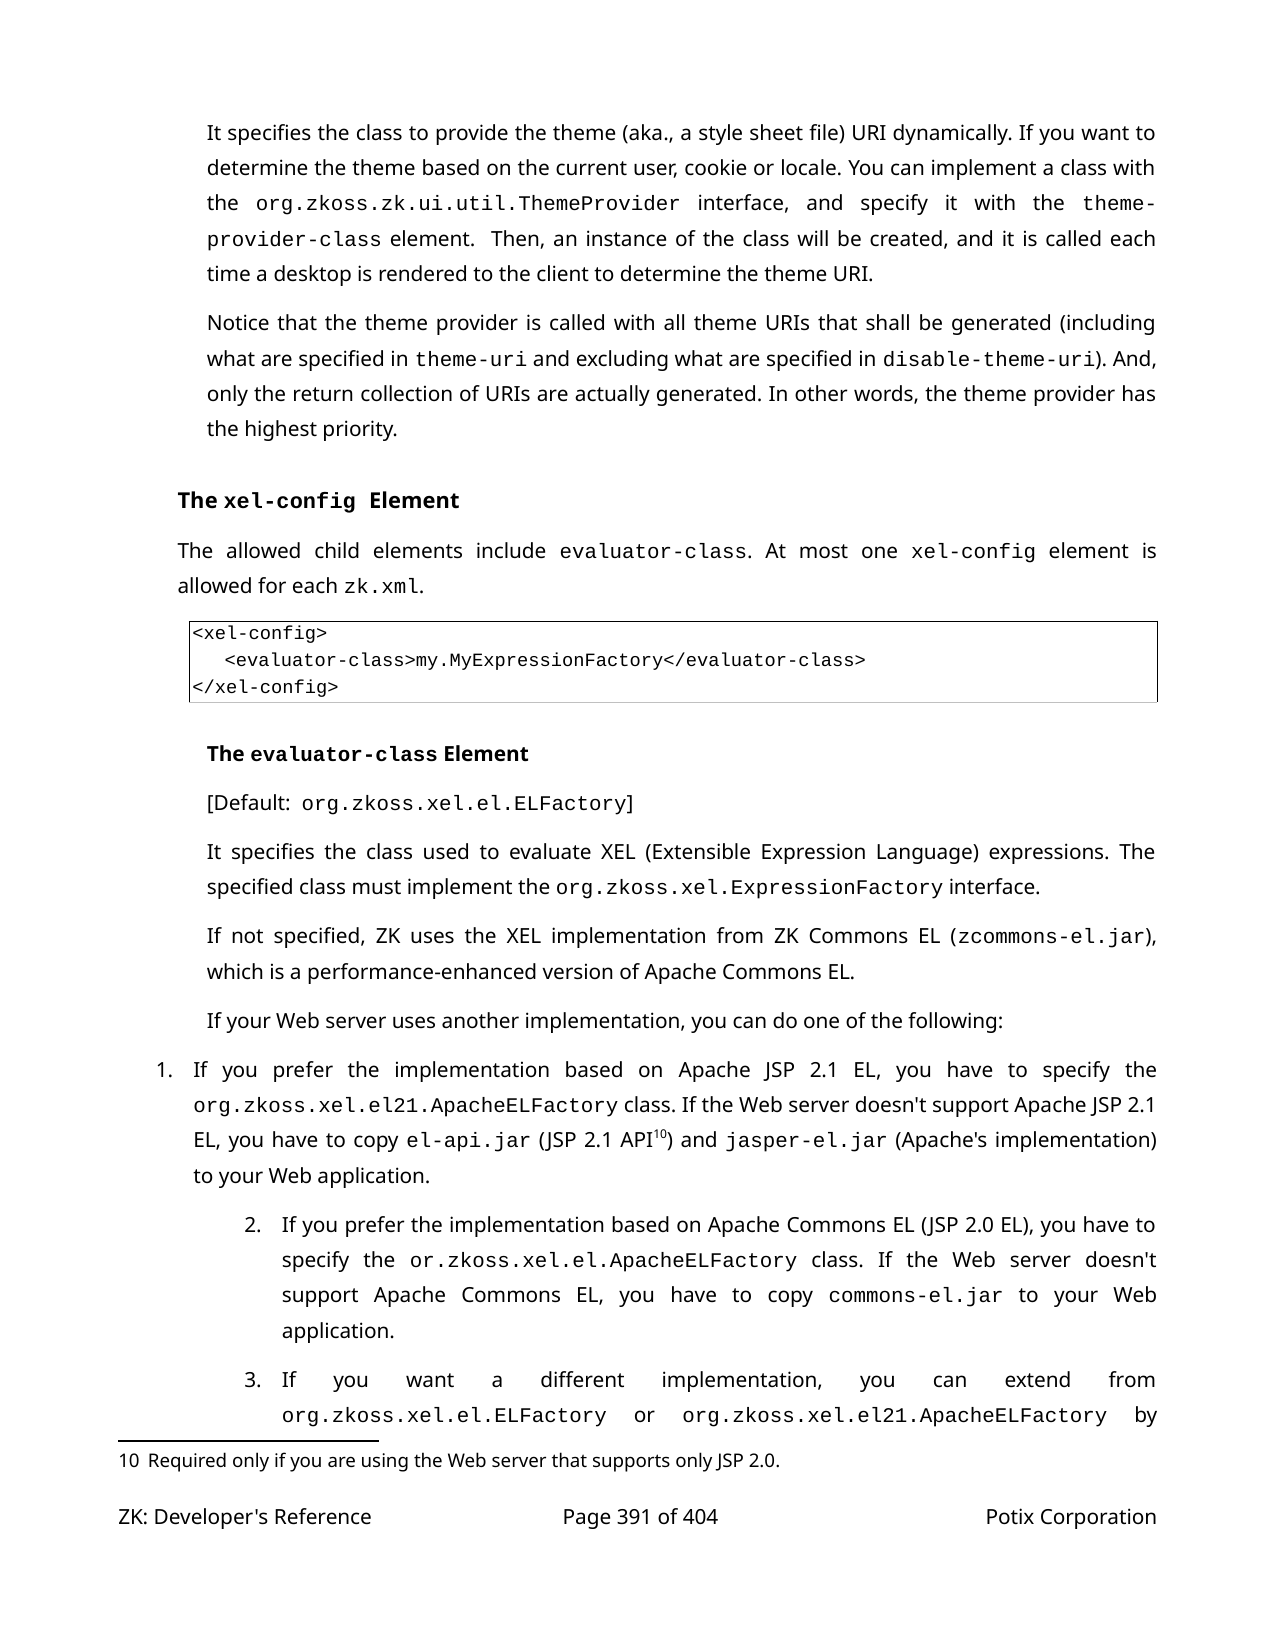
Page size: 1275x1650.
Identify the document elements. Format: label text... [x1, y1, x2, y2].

text <evaluator-class>my.MyExpressionFactory</evaluator-class> [190, 648, 1157, 672]
text It specifies the class to provide the theme (aka., a style sheet file) URI dynamically. If you want to determine the theme based on the current user, cookie or locale. You can implement a class with the org.zkoss.zk.ui.util.ThemeProvider interface, and specify it with the theme-provider-class element. Then, an instance of the class will be created, and it is called each time a desktop is rendered to the client to determine the theme URI. [207, 118, 1157, 288]
text It specifies the class used to evaluate XEL (Extensible Expression Language) expressions. The specified class must implement the org.zkoss.xel.ExpressionFactory interface. [207, 837, 1157, 901]
text If your Web server uses another implementation, you can do one of the following: [207, 1006, 1157, 1034]
text Notice that the theme provider is called with all theme URIs that shall be generated (including what are specified in theme-uri and excluding what are specified in disable-theme-uri). And, only the return collection of URIs are actually generated. In other words, the theme provider has the highest priority. [207, 308, 1157, 443]
list If you prefer the implementation based on Apache Commons EL (JSP 2.0 EL), you have to specify the or.zkoss.xel.el.ApacheELFactory class. If the Web server doesn't support Apache Commons EL, you have to copy commons-el.jar to your Web application. [244, 1210, 1157, 1344]
subtitle The evaluator-class Element [207, 739, 1157, 767]
list Required only if you are using the Web server that supports only JSP 2.0. [118, 1447, 1157, 1473]
text [Default: org.zkoss.xel.el.ELFactory] [207, 788, 1157, 817]
list If you want a different implementation, you can extend from org.zkoss.xel.el.ELFactory or org.zkoss.xel.el21.ApacheELFactory by [244, 1365, 1157, 1429]
text If not specified, ZK uses the XEL implementation from ZK Commons EL (zcommons-el.jar), which is a performance-enhanced version of Apache Commons EL. [207, 922, 1157, 985]
subtitle The xel-config Element [177, 485, 1157, 515]
text </xel-config> [190, 675, 1157, 702]
text The allowed child elements include evaluator-class. At most one xel-config element is allowed for each zk.xml. [177, 536, 1157, 600]
text <xel-config> [190, 622, 1157, 645]
list If you prefer the implementation based on Apache JSP 2.1 EL, you have to specify the org.zkoss.xel.el21.ApacheELFactory class. If the Web server doesn't support Apache JSP 2.1 EL, you have to copy el-api.jar (JSP 2.1 API) and jasper-el.jar (Apache's implementation) to your Web application. [156, 1055, 1157, 1189]
